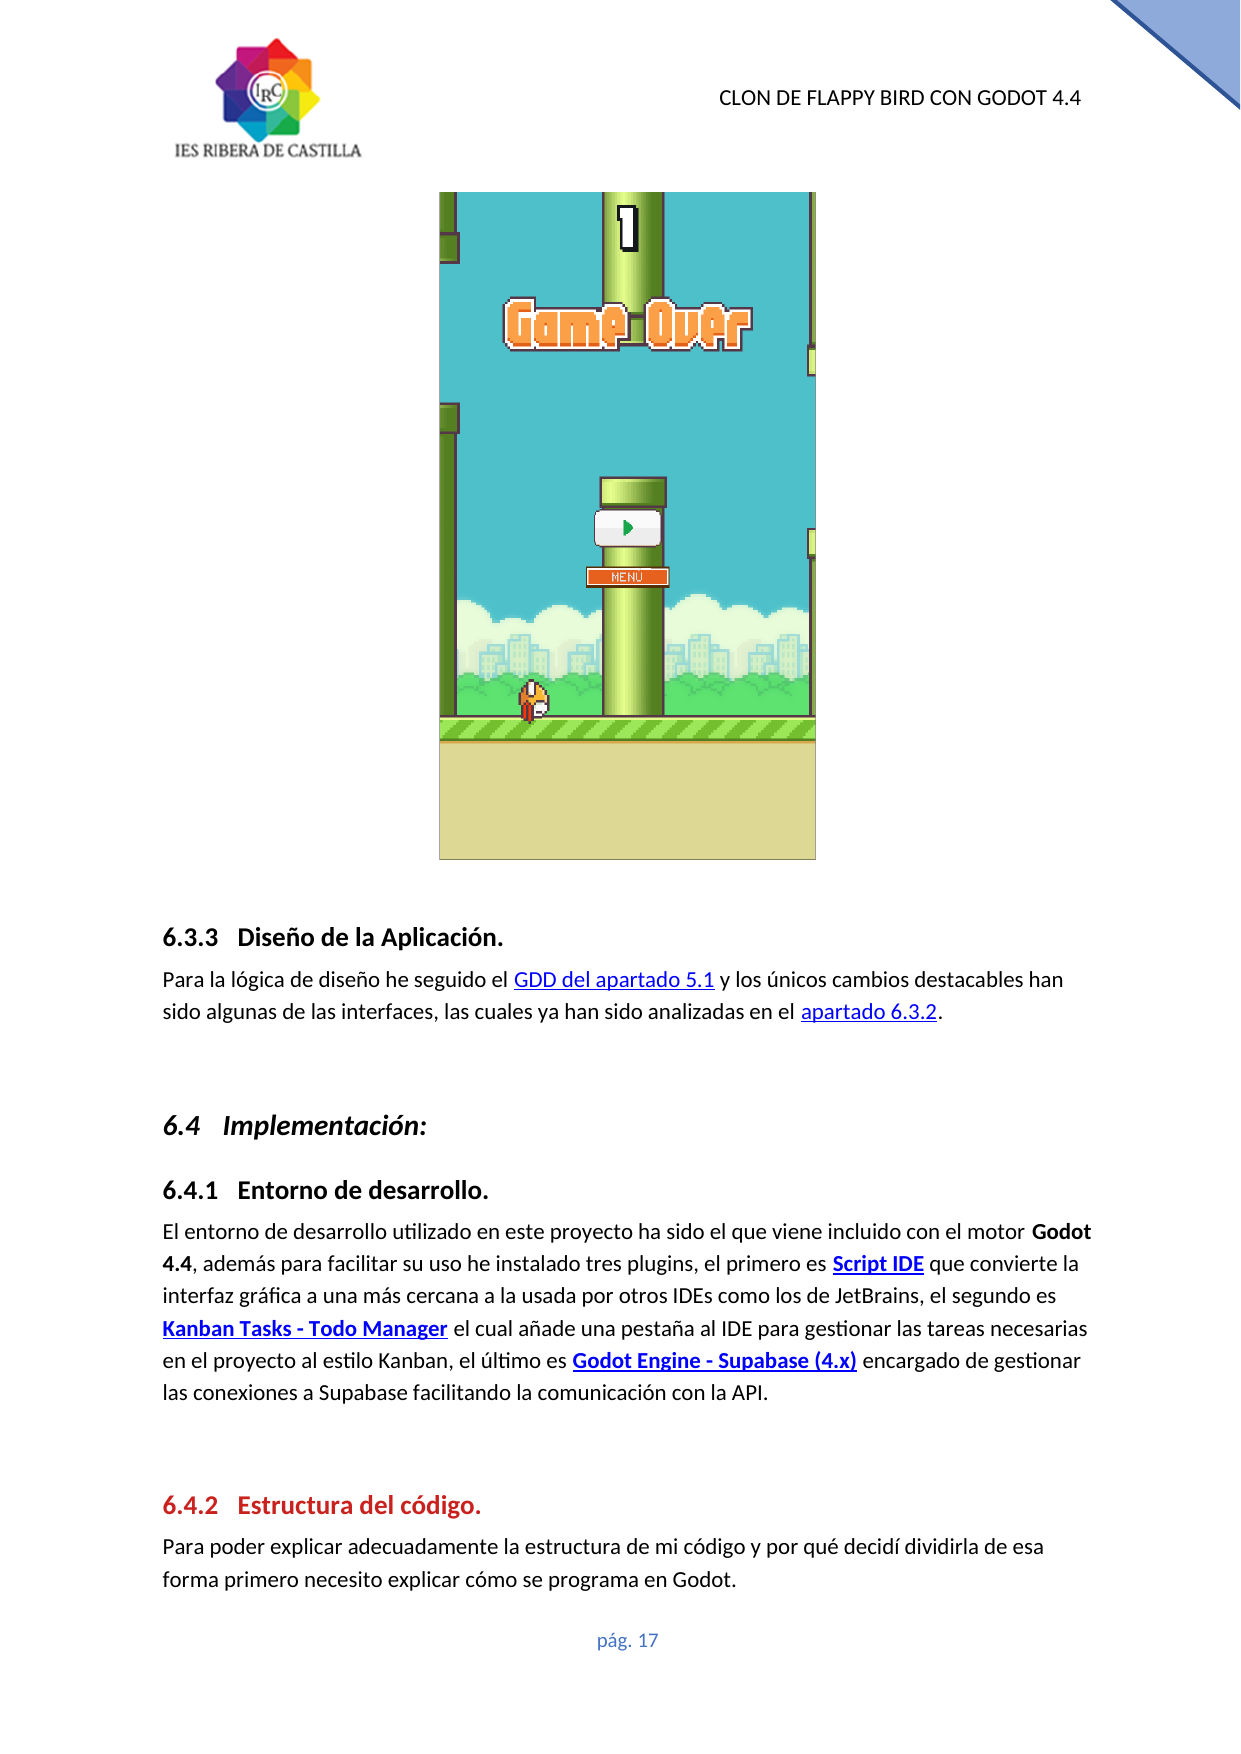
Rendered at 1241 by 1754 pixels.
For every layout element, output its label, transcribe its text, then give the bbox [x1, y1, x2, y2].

subtitle Estructura del código. [162, 1488, 1093, 1521]
text El entorno de desarrollo utilizado en este proyecto ha sido el que viene incluido con el motor Godot 4.4, además para facilitar su uso he instalado tres plugins, el primero es Script IDE que convierte la interfaz gráfica a una más cercana a la usada por otros IDEs como los de JetBrains, el segundo es Kanban Tasks - Todo Manager el cual añade una pestaña al IDE para gestionar las tareas necesarias en el proyecto al estilo Kanban, el último es Godot Engine - Supabase (4.x) encargado de gestionar las conexiones a Supabase facilitando la comunicación con la API. [162, 1217, 1093, 1406]
picture [439, 192, 816, 860]
picture [173, 29, 366, 164]
text Para la lógica de diseño he seguido el GDD del apartado 5.1 y los únicos cambios destacables han sido algunas de las interfaces, las cuales ya han sido analizadas en el apartado 6.3.2. [162, 965, 1093, 1025]
text Para poder explicar adecuadamente la estructura de mi código y por qué decidí dividirla de esa forma primero necesito explicar cómo se programa en Godot. [162, 1532, 1093, 1593]
subtitle Diseño de la Aplicación. [162, 921, 1093, 953]
subtitle Entorno de desarrollo. [162, 1173, 1093, 1206]
subtitle Implementación: [162, 1107, 1093, 1143]
